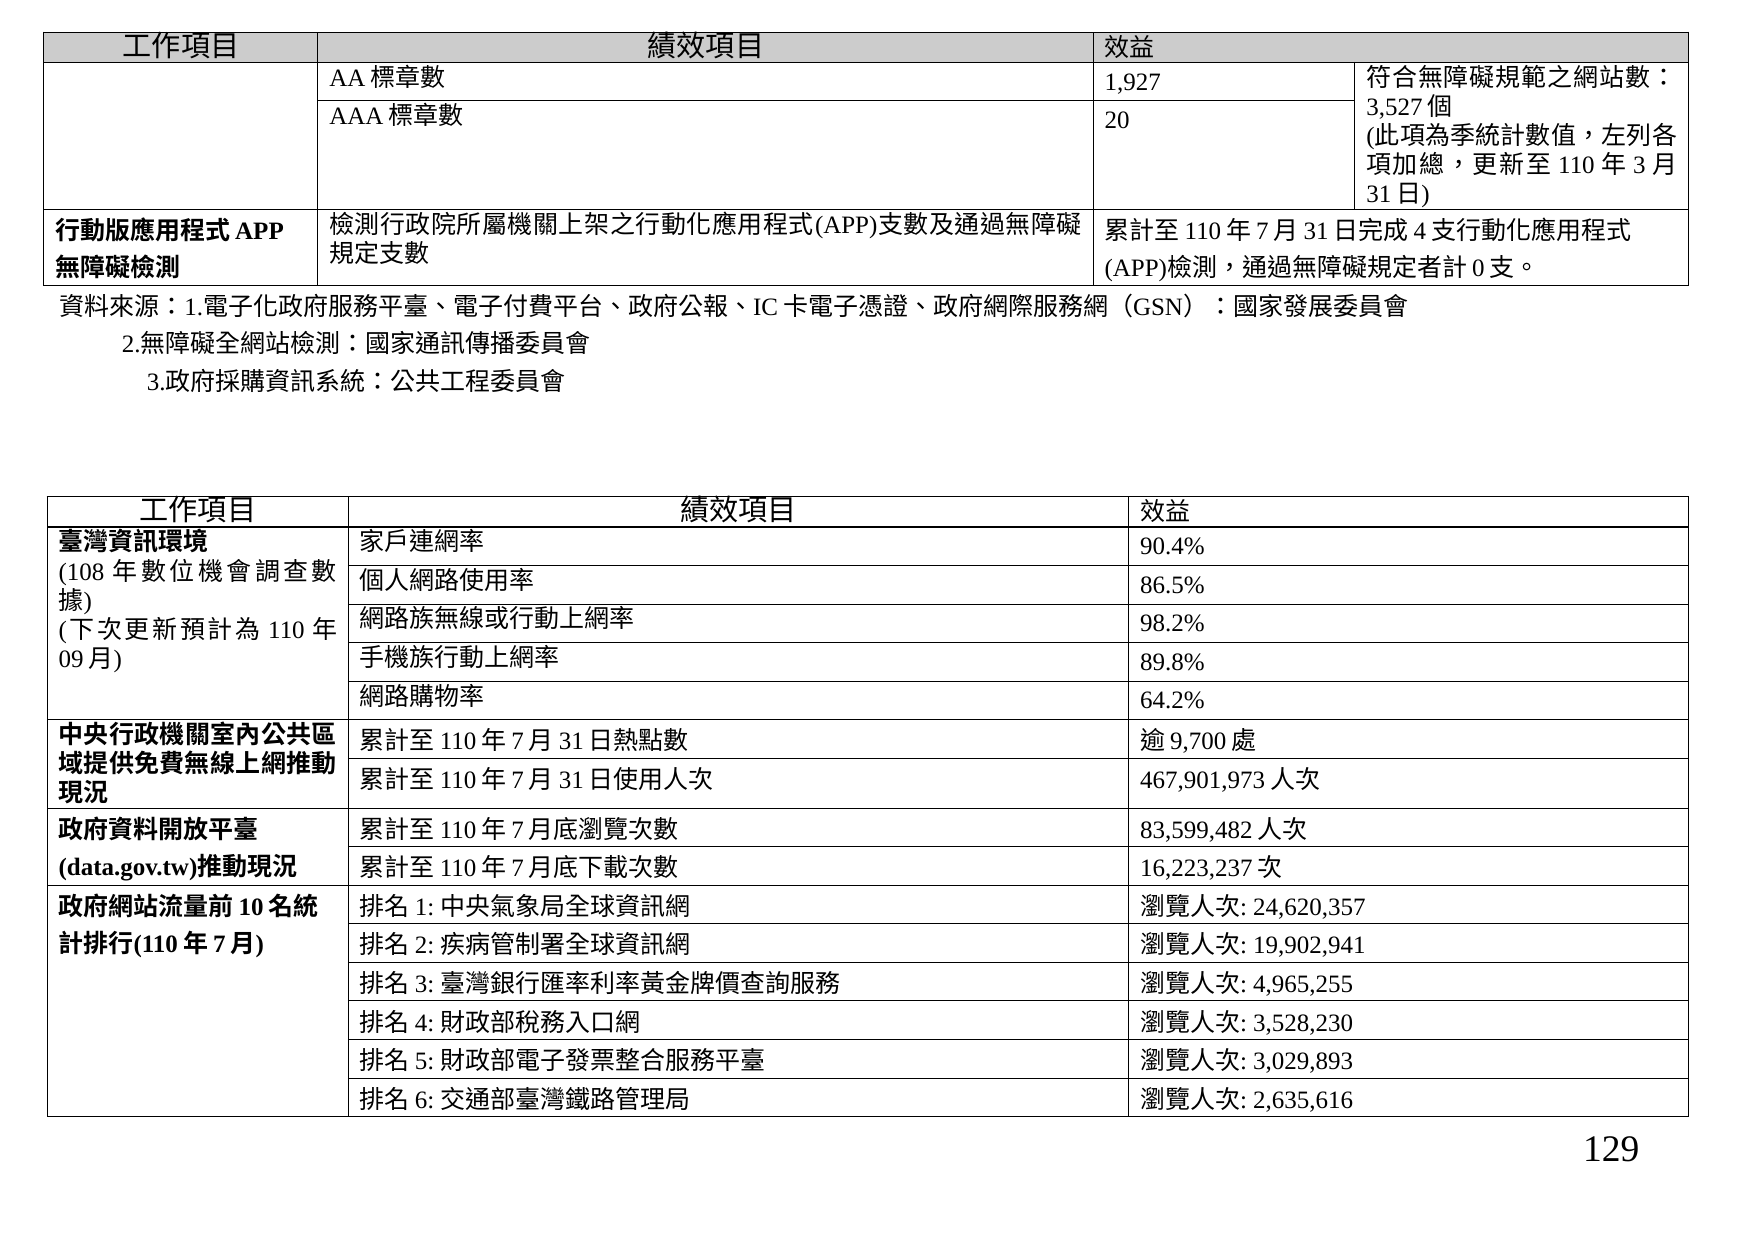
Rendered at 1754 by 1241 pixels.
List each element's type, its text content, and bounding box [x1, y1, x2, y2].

table_cell 行動版應用程式APP無障礙檢測 [44, 210, 317, 285]
table_cell 排名5: 財政部電子發票整合服務平臺 [349, 1040, 1128, 1077]
table_cell 個人網路使用率 [349, 566, 1128, 603]
table_cell 符合無障礙規範之網站數：3,527個 (此項為季統計數值，左列各項加總，更新至110年3月31日) [1355, 63, 1688, 209]
table_cell 瀏覽人次: 3,029,893 [1129, 1040, 1688, 1077]
text 2.無障礙全網站檢測：國家通訊傳播委員會 [59, 323, 1639, 361]
table_cell 手機族行動上網率 [349, 643, 1128, 681]
table_cell 政府資料開放平臺(data.gov.tw)推動現況 [48, 809, 348, 885]
table_cell AA標章數 [318, 63, 1093, 100]
table_cell 網路族無線或行動上網率 [349, 605, 1128, 642]
table_header 績效項目 [349, 497, 1128, 526]
table_cell 98.2% [1129, 605, 1688, 642]
table_cell 累計至110年7月底瀏覽次數 [349, 809, 1128, 846]
table_cell 90.4% [1129, 528, 1688, 565]
table_cell 467,901,973人次 [1129, 759, 1688, 808]
table_cell 排名1: 中央氣象局全球資訊網 [349, 886, 1128, 923]
table_header 工作項目 [44, 33, 317, 62]
table_cell 網路購物率 [349, 682, 1128, 719]
table_cell 16,223,237次 [1129, 847, 1688, 885]
table_cell 家戶連網率 [349, 528, 1128, 565]
table_header 效益 [1094, 33, 1688, 62]
table_cell 累計至110年7月31日使用人次 [349, 759, 1128, 808]
text 3.政府採購資訊系統：公共工程委員會 [59, 361, 1639, 398]
table_cell 政府網站流量前10名統計排行(110年7月) [48, 886, 348, 1116]
table_cell 20 [1094, 101, 1354, 209]
table_header 效益 [1129, 497, 1688, 526]
table_cell 檢測行政院所屬機關上架之行動化應用程式(APP)支數及通過無障礙規定支數 [318, 210, 1093, 285]
table_cell 瀏覽人次: 2,635,616 [1129, 1079, 1688, 1116]
table_cell 排名3: 臺灣銀行匯率利率黃金牌價查詢服務 [349, 963, 1128, 1000]
table_cell 臺灣資訊環境 (108年數位機會調查數據) (下次更新預計為110年09月) [48, 528, 348, 719]
table_cell 86.5% [1129, 566, 1688, 603]
table_cell 89.8% [1129, 643, 1688, 681]
table_cell 累計至110年7月31日熱點數 [349, 720, 1128, 758]
table_cell 累計至110年7月底下載次數 [349, 847, 1128, 885]
table_cell 累計至110年7月31日完成4支行動化應用程式(APP)檢測，通過無障礙規定者計0支。 [1094, 210, 1688, 285]
table_cell 1,927 [1094, 63, 1354, 100]
table_cell 64.2% [1129, 682, 1688, 719]
table_cell 排名6: 交通部臺灣鐵路管理局 [349, 1079, 1128, 1116]
table_cell 瀏覽人次: 4,965,255 [1129, 963, 1688, 1000]
table_cell AAA標章數 [318, 101, 1093, 209]
table_cell 排名4: 財政部稅務入口網 [349, 1001, 1128, 1039]
table_cell 83,599,482人次 [1129, 809, 1688, 846]
table_cell 排名2: 疾病管制署全球資訊網 [349, 924, 1128, 962]
table_cell 瀏覽人次: 19,902,941 [1129, 924, 1688, 962]
text 資料來源：1.電子化政府服務平臺、電子付費平台、政府公報、IC卡電子憑證、政府網際服務網（GSN）：國家發展委員會 [59, 286, 1639, 323]
table_header 工作項目 [48, 497, 348, 526]
table_cell 瀏覽人次: 3,528,230 [1129, 1001, 1688, 1039]
table_cell 逾9,700處 [1129, 720, 1688, 758]
table_cell 中央行政機關室內公共區域提供免費無線上網推動現況 [48, 720, 348, 808]
table_cell [44, 63, 317, 209]
table_header 績效項目 [318, 33, 1093, 62]
table_cell 瀏覽人次: 24,620,357 [1129, 886, 1688, 923]
